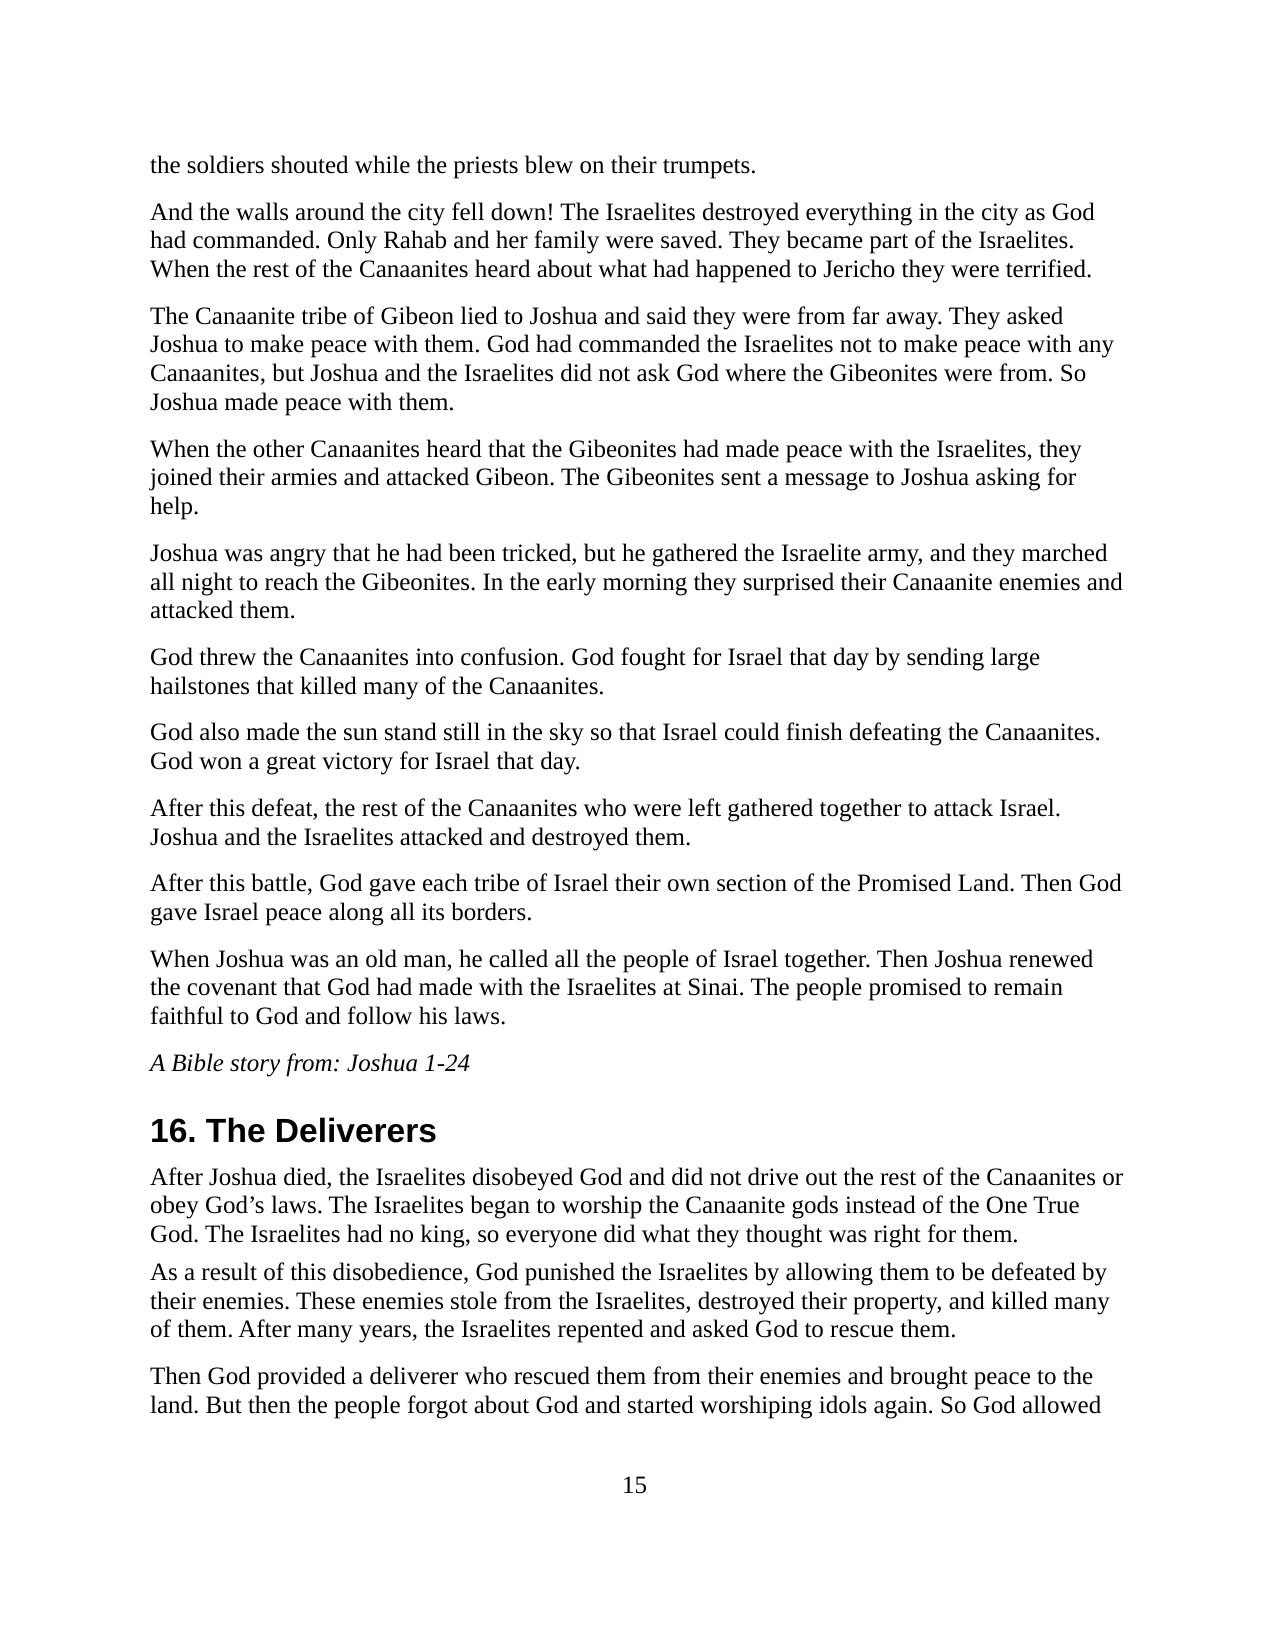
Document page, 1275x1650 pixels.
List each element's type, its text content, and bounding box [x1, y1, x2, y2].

text Then God provided a deliverer who rescued them from their enemies and brought peace to the land. But then the people forgot about God and started worshiping idols again. So God allowed [150, 1361, 1125, 1419]
text And the walls around the city fell down! The Israelites destroyed everything in the city as God had commanded. Only Rahab and her family were saved. They became part of the Israelites. When the rest of the Canaanites heard about what had happened to Jericho they were terrified. [150, 197, 1125, 283]
text A Bible story from: Joshua 1-24 [150, 1048, 1125, 1077]
text After Joshua died, the Israelites disobeyed God and did not drive out the rest of the Canaanites or obey God’s laws. The Israelites began to worship the Canaanite gods instead of the One True God. The Israelites had no king, so everyone did what they thought was right for them. [150, 1162, 1125, 1248]
text When Joshua was an old man, he called all the people of Israel together. Then Joshua renewed the covenant that God had made with the Israelites at Sinai. The people promised to remain faithful to God and follow his laws. [150, 944, 1125, 1030]
text the soldiers shouted while the priests blew on their trumpets. [150, 150, 1125, 179]
text The Canaanite tribe of Gibeon lied to Joshua and said they were from far away. They asked Joshua to make peace with them. God had commanded the Israelites not to make peace with any Canaanites, but Joshua and the Israelites did not ask God where the Gibeonites were from. So Joshua made peace with them. [150, 301, 1125, 416]
text When the other Canaanites heard that the Gibeonites had made peace with the Israelites, they joined their armies and attacked Gibeon. The Gibeonites sent a message to Joshua asking for help. [150, 434, 1125, 520]
text After this defeat, the rest of the Canaanites who were left gathered together to attack Israel. Joshua and the Israelites attacked and destroyed them. [150, 793, 1125, 850]
text After this battle, God gave each tribe of Israel their own section of the Promised Land. Then God gave Israel peace along all its borders. [150, 868, 1125, 926]
subtitle 16. The Deliverers [150, 1111, 1125, 1149]
text God threw the Canaanites into confusion. God fought for Israel that day by sending large hailstones that killed many of the Canaanites. [150, 642, 1125, 699]
text As a result of this disobedience, God punished the Israelites by allowing them to be defeated by their enemies. These enemies stole from the Israelites, destroyed their property, and killed many of them. After many years, the Israelites repented and asked God to rescue them. [150, 1257, 1125, 1343]
text Joshua was angry that he had been tricked, but he gathered the Israelite army, and they marched all night to reach the Gibeonites. In the early morning they surprised their Canaanite enemies and attacked them. [150, 538, 1125, 624]
text God also made the sun stand still in the sky so that Israel could finish defeating the Canaanites. God won a great victory for Israel that day. [150, 717, 1125, 775]
